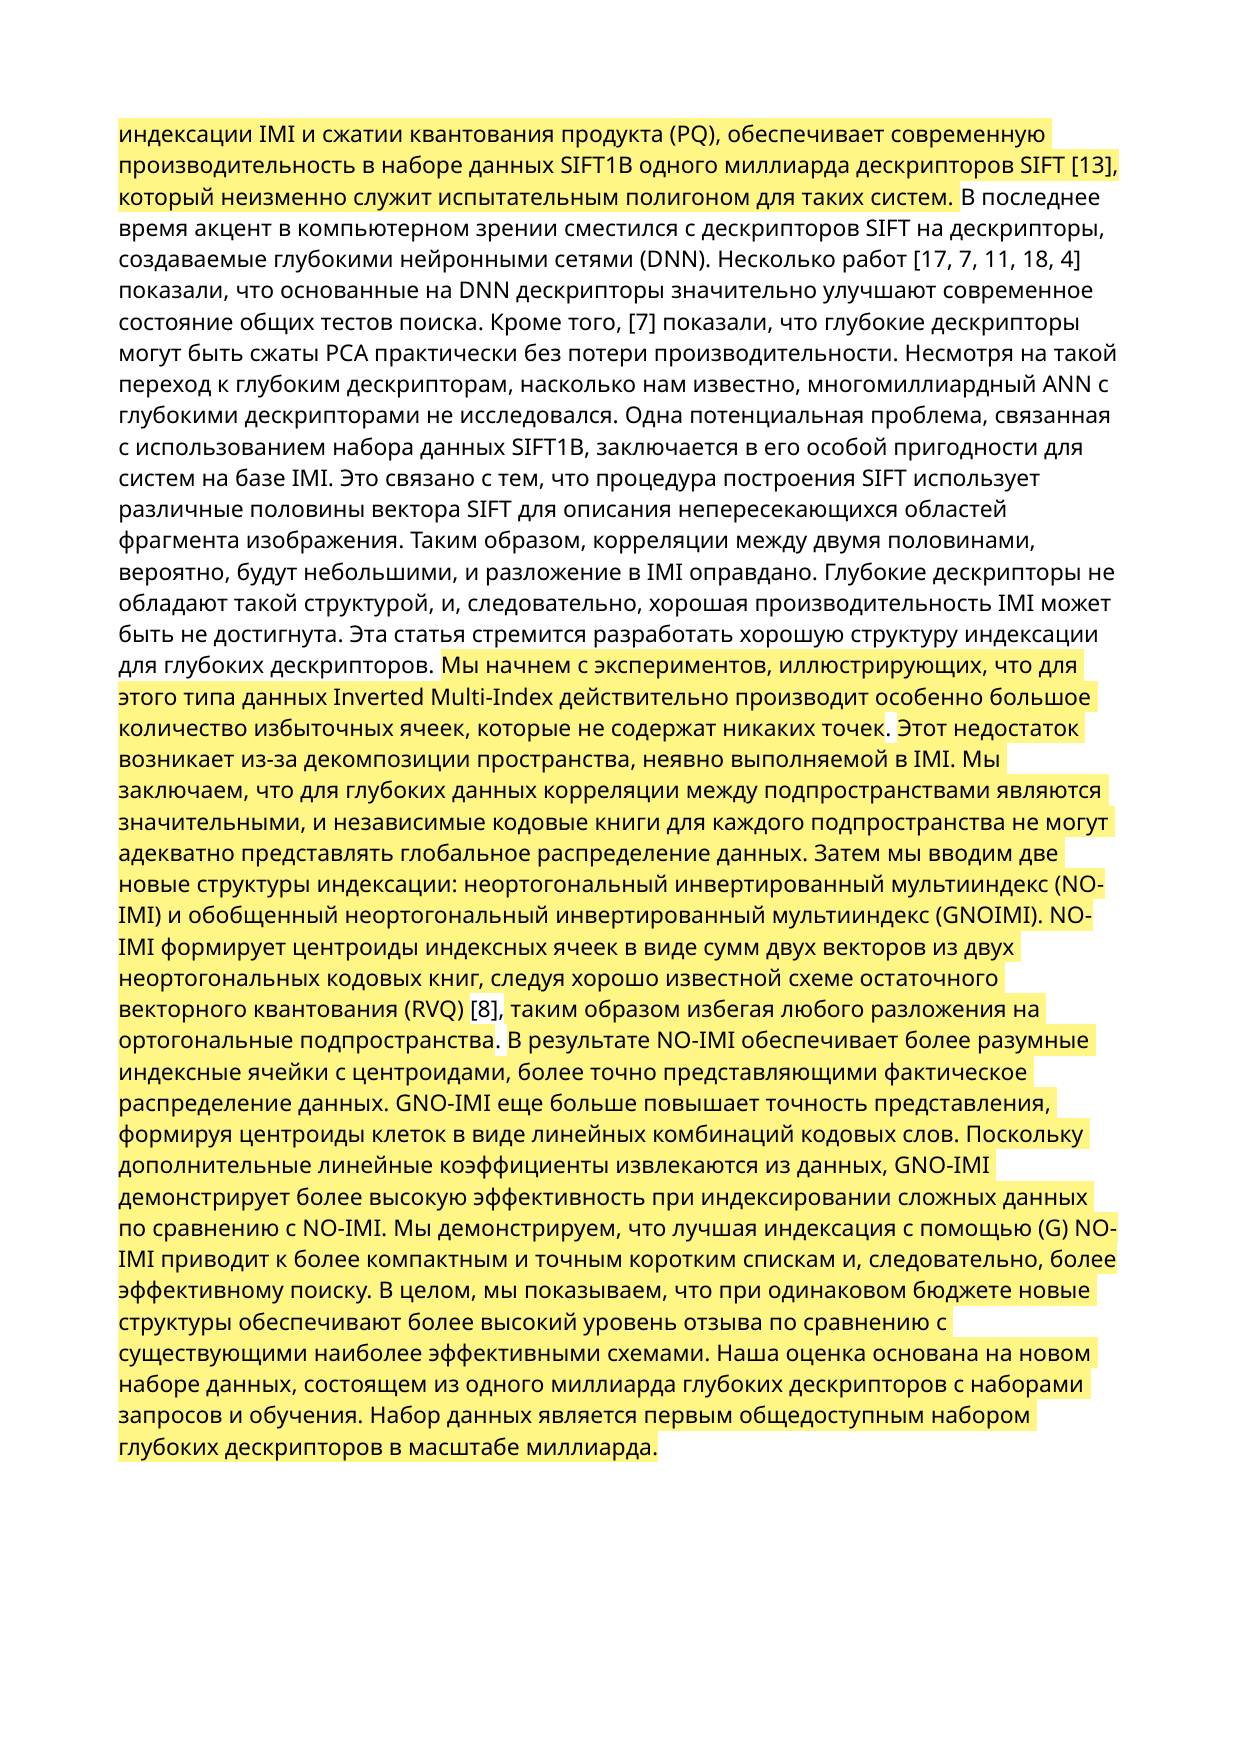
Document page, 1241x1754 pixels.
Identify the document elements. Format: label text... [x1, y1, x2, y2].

text индексации IMI и сжатии квантования продукта (PQ), обеспечивает современную производительность в наборе данных SIFT1B одного миллиарда дескрипторов SIFT [13], который неизменно служит испытательным полигоном для таких систем. В последнее время акцент в компьютерном зрении сместился с дескрипторов SIFT на дескрипторы, создаваемые глубокими нейронными сетями (DNN). Несколько работ [17, 7, 11, 18, 4] показали, что основанные на DNN дескрипторы значительно улучшают современное состояние общих тестов поиска. Кроме того, [7] показали, что глубокие дескрипторы могут быть сжаты PCA практически без потери производительности. Несмотря на такой переход к глубоким дескрипторам, насколько нам известно, многомиллиардный ANN с глубокими дескрипторами не исследовался. Одна потенциальная проблема, связанная с использованием набора данных SIFT1B, заключается в его особой пригодности для систем на базе IMI. Это связано с тем, что процедура построения SIFT использует различные половины вектора SIFT для описания непересекающихся областей фрагмента изображения. Таким образом, корреляции между двумя половинами, вероятно, будут небольшими, и разложение в IMI оправдано. Глубокие дескрипторы не обладают такой структурой, и, следовательно, хорошая производительность IMI может быть не достигнута. Эта статья стремится разработать хорошую структуру индексации для глубоких дескрипторов. Мы начнем с экспериментов, иллюстрирующих, что для этого типа данных Inverted Multi-Index действительно производит особенно большое количество избыточных ячеек, которые не содержат никаких точек. Этот недостаток возникает из-за декомпозиции пространства, неявно выполняемой в IMI. Мы заключаем, что для глубоких данных корреляции между подпространствами являются значительными, и независимые кодовые книги для каждого подпространства не могут адекватно представлять глобальное распределение данных. Затем мы вводим две новые структуры индексации: неортогональный инвертированный мультииндекс (NO-IMI) и обобщенный неортогональный инвертированный мультииндекс (GNOIMI). NO-IMI формирует центроиды индексных ячеек в виде сумм двух векторов из двух неортогональных кодовых книг, следуя хорошо известной схеме остаточного векторного квантования (RVQ) [8], таким образом избегая любого разложения на ортогональные подпространства. В результате NO-IMI обеспечивает более разумные индексные ячейки с центроидами, более точно представляющими фактическое распределение данных. GNO-IMI еще больше повышает точность представления, формируя центроиды клеток в виде линейных комбинаций кодовых слов. Поскольку дополнительные линейные коэффициенты извлекаются из данных, GNO-IMI демонстрирует более высокую эффективность при индексировании сложных данных по сравнению с NO-IMI. Мы демонстрируем, что лучшая индексация с помощью (G) NO-IMI приводит к более компактным и точным коротким спискам и, следовательно, более эффективному поиску. В целом, мы показываем, что при одинаковом бюджете новые структуры обеспечивают более высокий уровень отзыва по сравнению с существующими наиболее эффективными схемами. Наша оценка основана на новом наборе данных, состоящем из одного миллиарда глубоких дескрипторов с наборами запросов и обучения. Набор данных является первым общедоступным набором глубоких дескрипторов в масштабе миллиарда. [118, 118, 1122, 1462]
